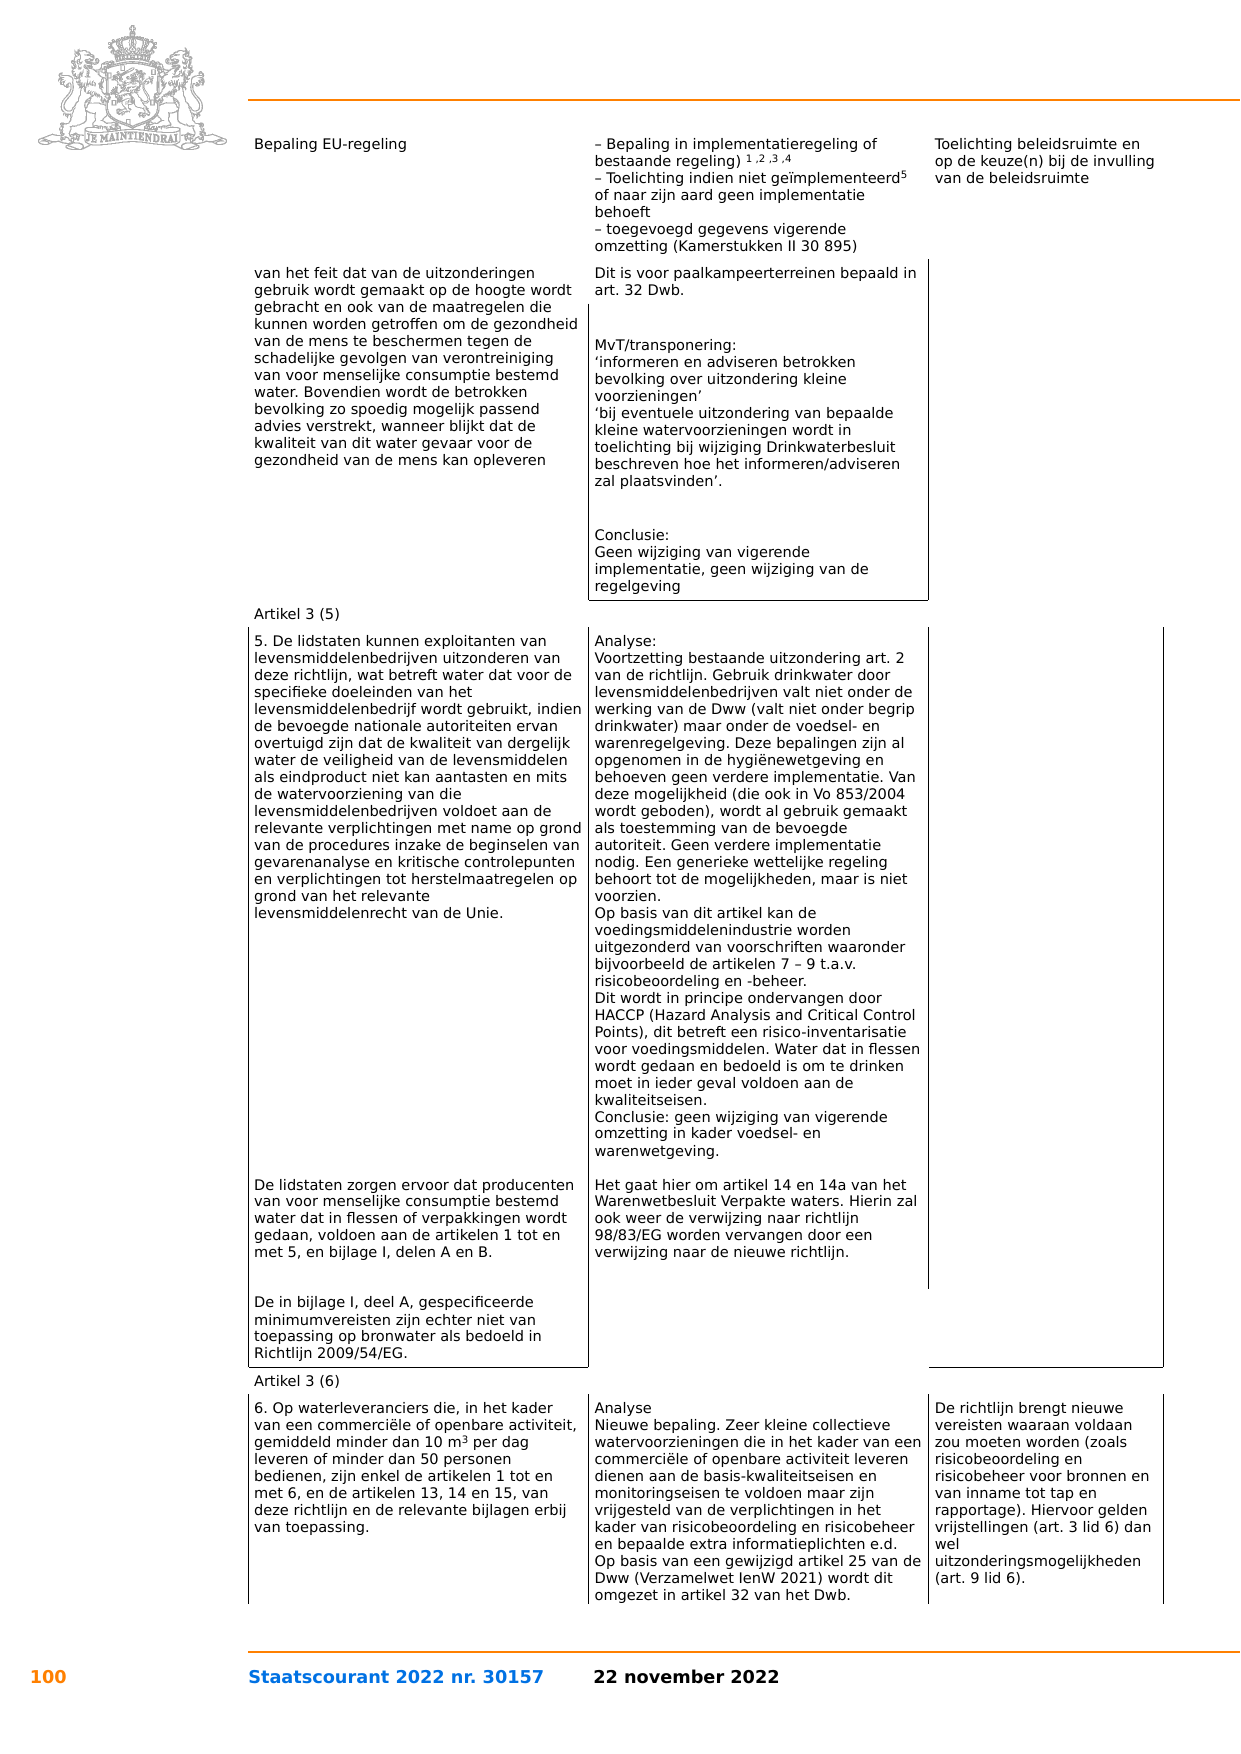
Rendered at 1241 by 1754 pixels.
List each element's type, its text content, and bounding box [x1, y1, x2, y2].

table_cell Artikel 3 (6) [249, 1368, 588, 1394]
table_cell Dit is voor paalkampeerterreinen bepaald in art. 32 Dwb. [589, 260, 928, 303]
table_cell De richtlijn brengt nieuwe vereisten waaraan voldaan zou moeten worden (zoals risicobeoordeling en risicobeheer voor bronnen en van inname tot tap en rapportage). Hiervoor gelden vrijstellingen (art. 3 lid 6) dan wel uitzonderingsmogelijkheden (art. 9 lid 6). [929, 1395, 1163, 1604]
table_cell Het gaat hier om artikel 14 en 14a van het Warenwetbesluit Verpakte waters. Hierin zal ook weer de verwijzing naar richtlijn 98/83/EG worden vervangen door een verwijzing naar de nieuwe richtlijn. [589, 1176, 928, 1289]
table_cell De lidstaten zorgen ervoor dat producenten van voor menselijke consumptie bestemd water dat in flessen of verpakkingen wordt gedaan, voldoen aan de artikelen 1 tot en met 5, en bijlage I, delen A en B. [249, 1176, 588, 1266]
table_cell MvT/transponering: ‘informeren en adviseren betrokken bevolking over uitzondering kleine voorzieningen’ ‘bij eventuele uitzondering van bepaalde kleine watervoorzieningen wordt in toelichting bij wijziging Drinkwaterbesluit beschreven hoe het informeren/adviseren zal plaatsvinden’. [589, 331, 928, 494]
table_cell [589, 1289, 928, 1367]
table_cell [589, 494, 928, 522]
table_cell Analyse: Voortzetting bestaande uitzondering art. 2 van de richtlijn. Gebruik drinkwater door levensmiddelenbedrijven valt niet onder de werking van de Dww (valt niet onder begrip drinkwater) maar onder de voedsel- en warenregelgeving. Deze bepalingen zijn al opgenomen in de hygiënewetgeving en behoeven geen verdere implementatie. Van deze mogelijkheid (die ook in Vo 853/2004 wordt geboden), wordt al gebruik gemaakt als toestemming van de bevoegde autoriteit. Geen verdere implementatie nodig. Een generieke wettelijke regeling behoort tot de mogelijkheden, maar is niet voorzien. Op basis van dit artikel kan de voedingsmiddelenindustrie worden uitgezonderd van voorschriften waaronder bijvoorbeeld de artikelen 7 – 9 t.a.v. risicobeoordeling en -beheer. Dit wordt in principe ondervangen door HACCP (Hazard Analysis and Critical Control Points), dit betreft een risico-inventarisatie voor voedingsmiddelen. Water dat in flessen wordt gedaan en bedoeld is om te drinken moet in ieder geval voldoen aan de kwaliteitseisen. Conclusie: geen wijziging van vigerende omzetting in kader voedsel- en warenwetgeving. [589, 628, 928, 1159]
table_cell [589, 1368, 928, 1394]
table_cell [929, 601, 1163, 627]
table_cell [589, 304, 928, 331]
table_cell [929, 1159, 1163, 1176]
table_cell [589, 601, 928, 627]
table_cell [929, 1176, 1163, 1367]
table_cell van het feit dat van de uitzonderingen gebruik wordt gemaakt op de hoogte wordt gebracht en ook van de maatregelen die kunnen worden getroffen om de gezondheid van de mens te beschermen tegen de schadelijke gevolgen van verontreiniging van voor menselijke consumptie bestemd water. Bovendien wordt de betrokken bevolking zo spoedig mogelijk passend advies verstrekt, wanneer blijkt dat de kwaliteit van dit water gevaar voor de gezondheid van de mens kan opleveren [249, 260, 588, 600]
table_header – Bepaling in implementatieregeling of bestaande regeling) 1,2,3,4 – Toelichting indien niet geïmplementeerd5 of naar zijn aard geen implementatie behoeft – toegevoegd gegevens vigerende omzetting (Kamerstukken II 30 895) [589, 131, 928, 259]
table_cell Conclusie: Geen wijziging van vigerende implementatie, geen wijziging van de regelgeving [589, 522, 928, 600]
table_cell [249, 1266, 588, 1289]
table_cell Analyse Nieuwe bepaling. Zeer kleine collectieve watervoorzieningen die in het kader van een commerciële of openbare activiteit leveren dienen aan de basis-kwaliteitseisen en monitoringseisen te voldoen maar zijn vrijgesteld van de verplichtingen in het kader van risicobeoordeling en risicobeheer en bepaalde extra informatieplichten e.d. Op basis van een gewijzigd artikel 25 van de Dww (Verzamelwet IenW 2021) wordt dit omgezet in artikel 32 van het Dwb. [589, 1395, 928, 1604]
table_cell De in bijlage I, deel A, gespecificeerde minimumvereisten zijn echter niet van toepassing op bronwater als bedoeld in Richtlijn 2009/54/EG. [249, 1289, 588, 1367]
table_header Bepaling EU-regeling [249, 131, 588, 259]
table_cell Artikel 3 (5) [249, 601, 588, 627]
table_cell [929, 1368, 1163, 1394]
table_cell [929, 628, 1163, 1159]
table_cell [249, 1159, 588, 1176]
table_cell [589, 1159, 928, 1176]
table_cell 6. Op waterleveranciers die, in het kader van een commerciële of openbare activiteit, gemiddeld minder dan 10 m3 per dag leveren of minder dan 50 personen bedienen, zijn enkel de artikelen 1 tot en met 6, en de artikelen 13, 14 en 15, van deze richtlijn en de relevante bijlagen erbij van toepassing. [249, 1395, 588, 1604]
table_header Toelichting beleidsruimte en op de keuze(n) bij de invulling van de beleidsruimte [929, 131, 1163, 259]
picture [38, 25, 227, 150]
table_cell 5. De lidstaten kunnen exploitanten van levensmiddelenbedrijven uitzonderen van deze richtlijn, wat betreft water dat voor de specifieke doeleinden van het levensmiddelenbedrijf wordt gebruikt, indien de bevoegde nationale autoriteiten ervan overtuigd zijn dat de kwaliteit van dergelijk water de veiligheid van de levensmiddelen als eindproduct niet kan aantasten en mits de watervoorziening van die levensmiddelenbedrijven voldoet aan de relevante verplichtingen met name op grond van de procedures inzake de beginselen van gevarenanalyse en kritische controlepunten en verplichtingen tot herstelmaatregelen op grond van het relevante levensmiddelenrecht van de Unie. [249, 628, 588, 1159]
table_cell [929, 260, 1163, 600]
